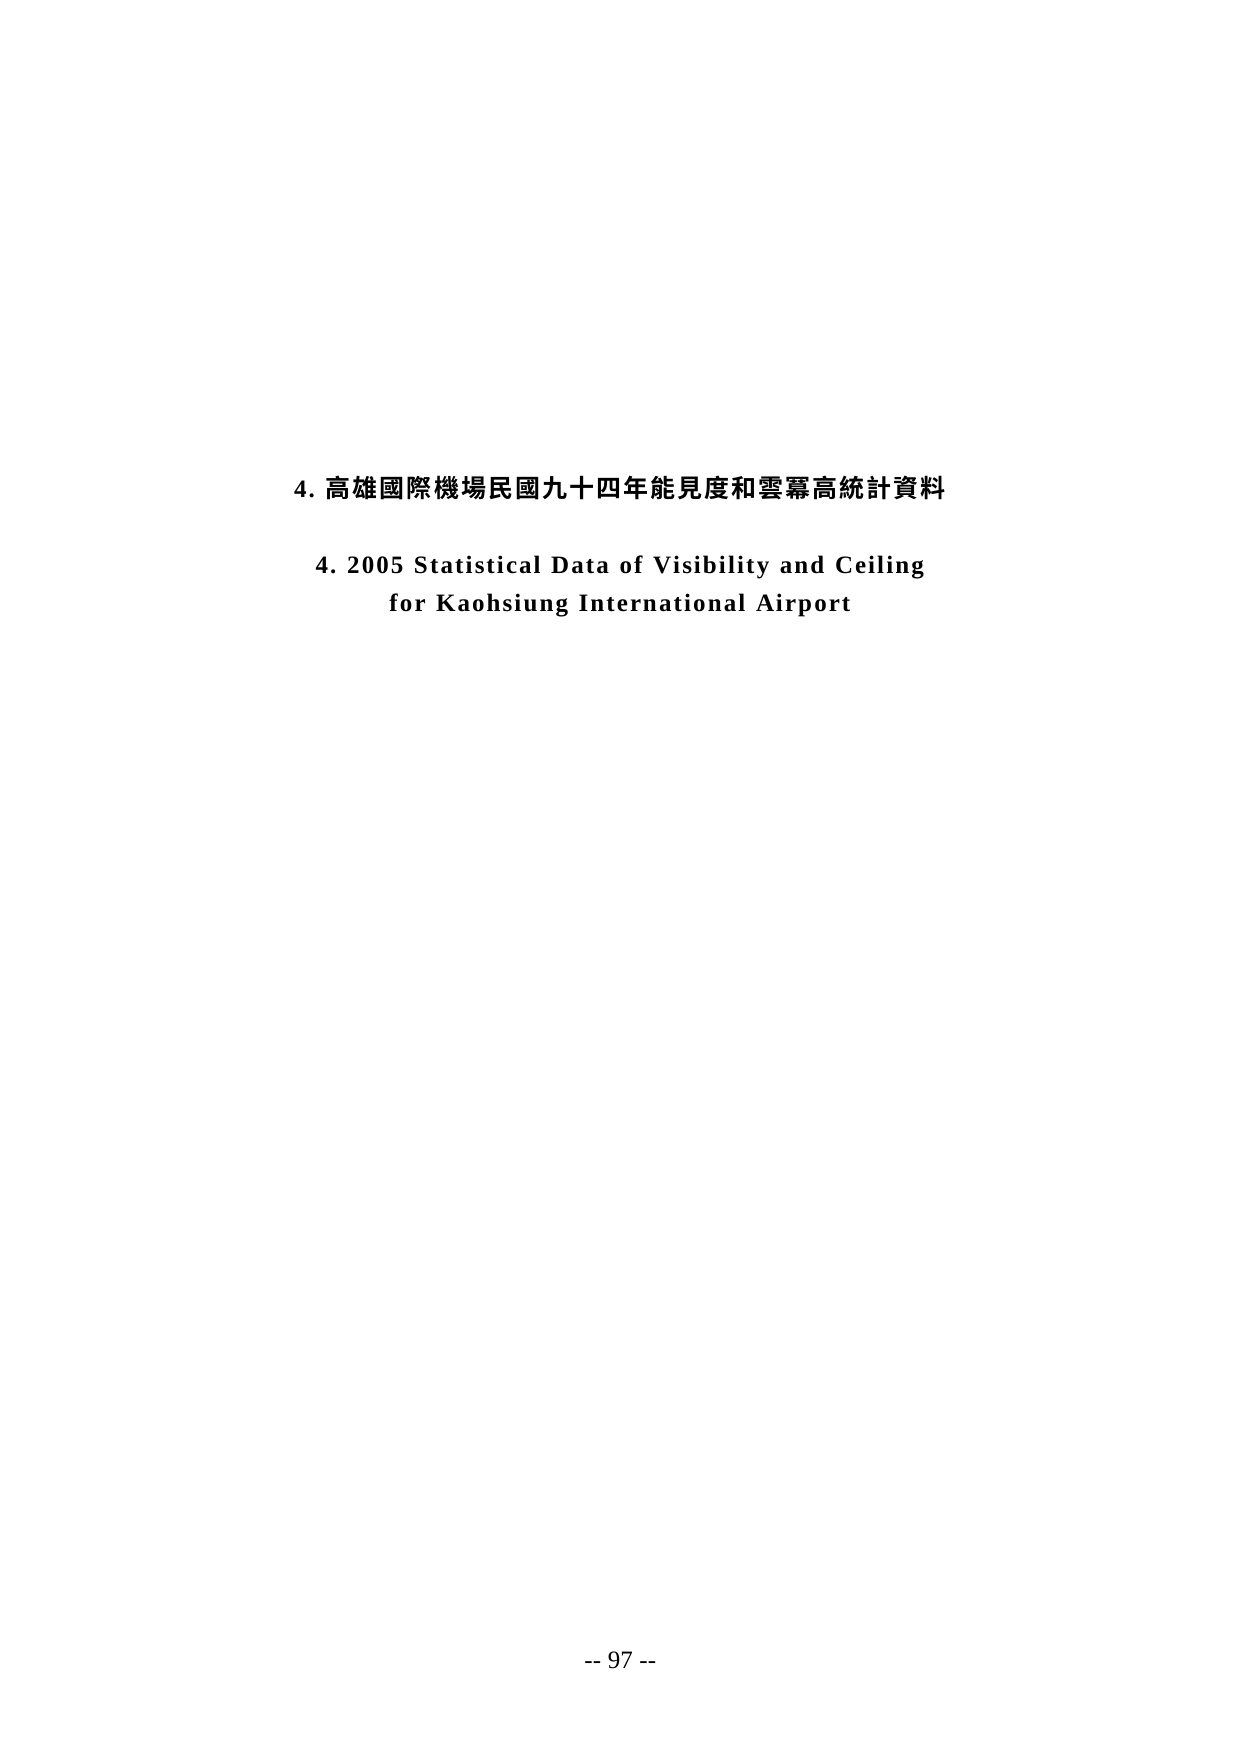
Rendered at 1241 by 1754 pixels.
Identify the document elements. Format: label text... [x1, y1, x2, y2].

text 4. 2005 Statistical Data of Visibility and Ceiling [167, 542, 1073, 579]
text for Kaohsiung International Airport [167, 579, 1073, 617]
text 4. 高雄國際機場民國九十四年能見度和雲冪高統計資料 [167, 467, 1073, 504]
text -- 97 -- [543, 1637, 697, 1674]
